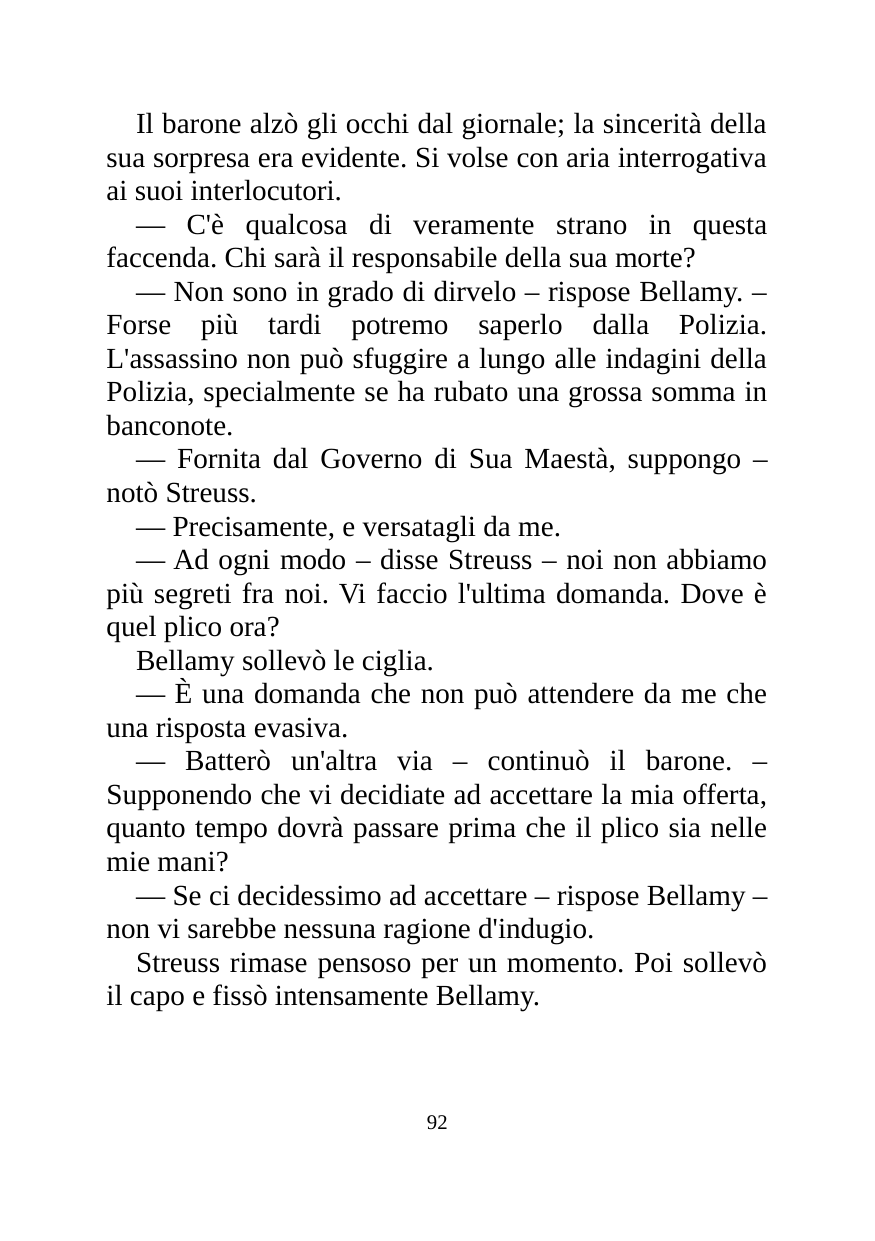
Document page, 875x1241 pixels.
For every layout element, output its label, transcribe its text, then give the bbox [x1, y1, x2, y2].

text — Batterò un'altra via – continuò il barone. – Supponendo che vi decidiate ad accettare la mia offerta, quanto tempo dovrà passare prima che il plico sia nelle mie mani? [106, 743, 768, 878]
text — Non sono in grado di dirvelo – rispose Bellamy. – Forse più tardi potremo saperlo dalla Polizia. L'assassino non può sfuggire a lungo alle indagini della Polizia, specialmente se ha rubato una grossa somma in banconote. [106, 274, 768, 442]
text Il barone alzò gli occhi dal giornale; la sincerità della sua sorpresa era evidente. Si volse con aria interrogativa ai suoi interlocutori. [106, 106, 768, 207]
text Streuss rimase pensoso per un momento. Poi sollevò il capo e fissò intensamente Bellamy. [106, 945, 768, 1012]
text — Precisamente, e versatagli da me. [106, 509, 768, 542]
text — È una domanda che non può attendere da me che una risposta evasiva. [106, 676, 768, 743]
text — C'è qualcosa di veramente strano in questa faccenda. Chi sarà il responsabile della sua morte? [106, 207, 768, 274]
text — Se ci decidessimo ad accettare – rispose Bellamy – non vi sarebbe nessuna ragione d'indugio. [106, 878, 768, 945]
text — Fornita dal Governo di Sua Maestà, suppongo – notò Streuss. [106, 442, 768, 509]
text Bellamy sollevò le ciglia. [106, 643, 768, 676]
text — Ad ogni modo – disse Streuss – noi non abbiamo più segreti fra noi. Vi faccio l'ultima domanda. Dove è quel plico ora? [106, 542, 768, 643]
